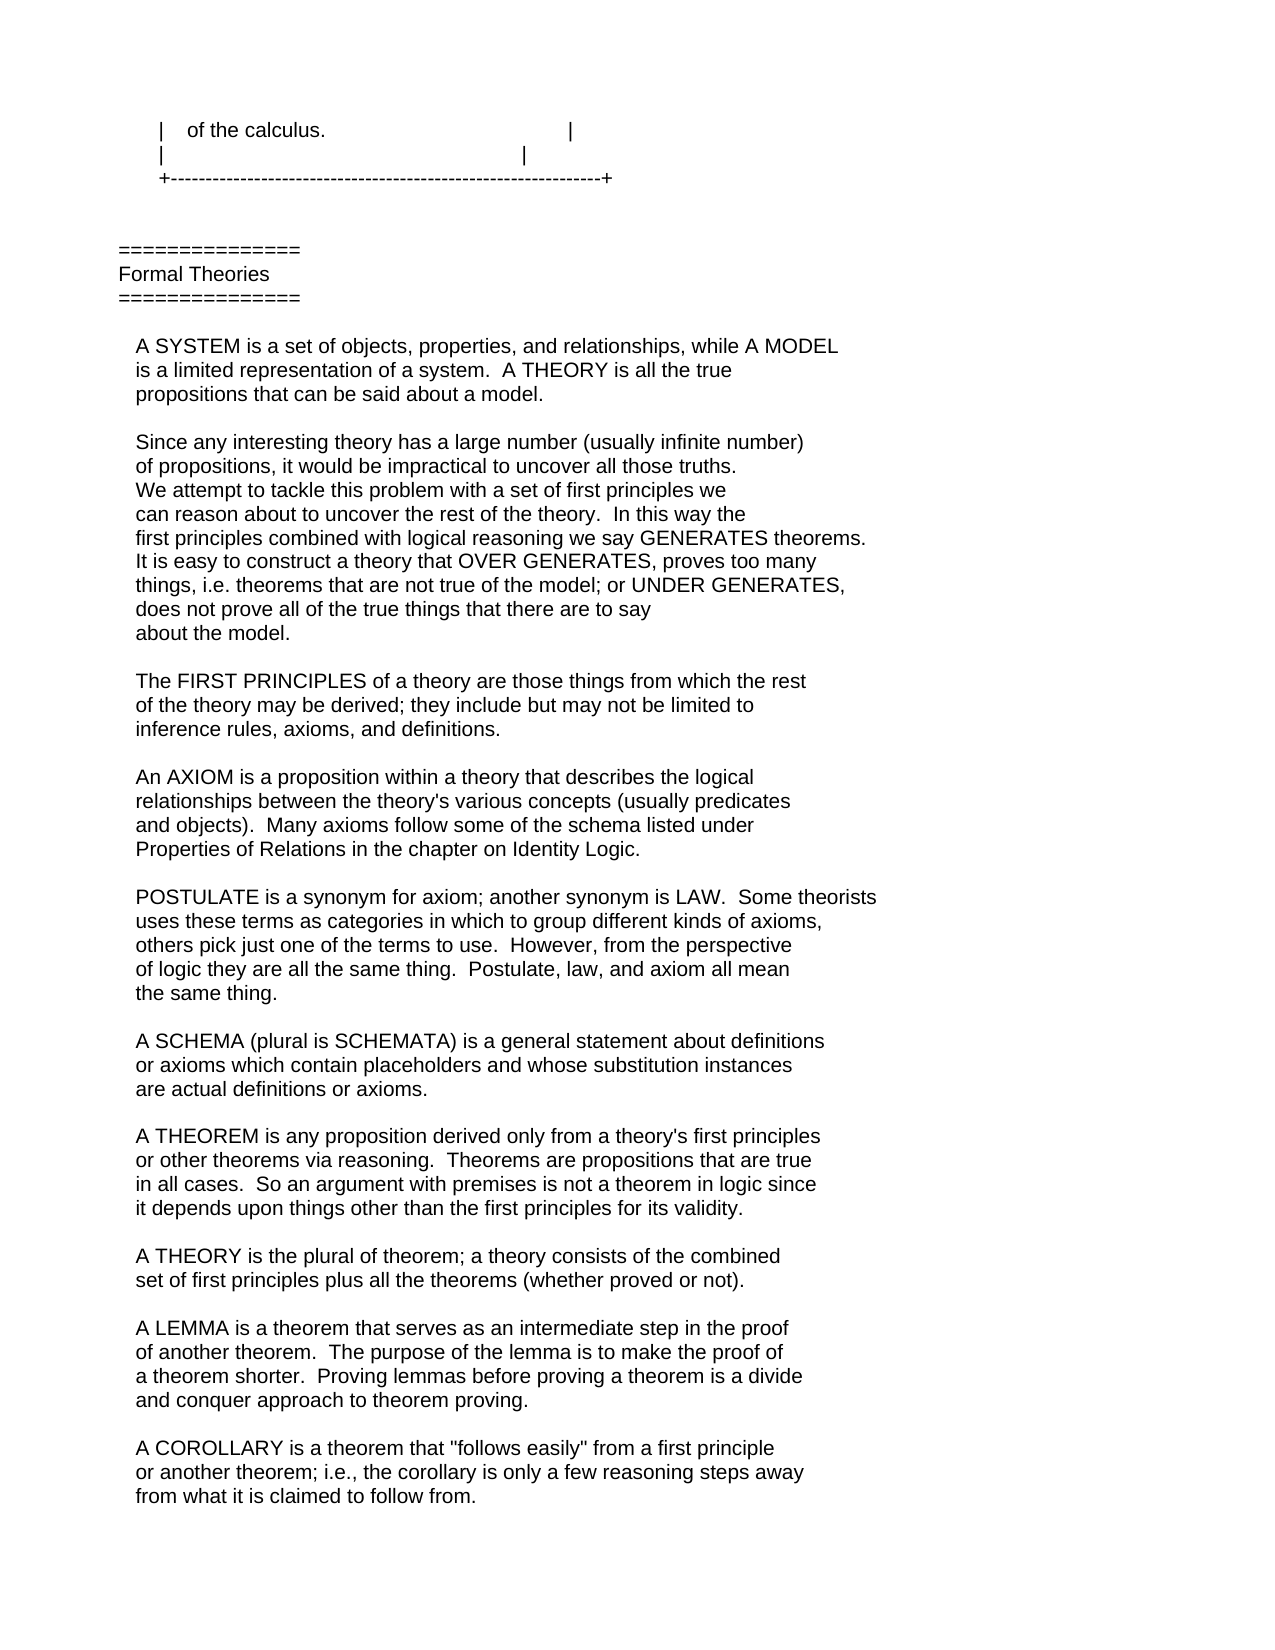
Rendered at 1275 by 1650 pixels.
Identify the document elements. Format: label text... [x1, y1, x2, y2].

text others pick just one of the terms to use. However, from the perspective [118, 933, 1157, 957]
text a theorem shorter. Proving lemmas before proving a theorem is a divide [118, 1364, 1157, 1388]
text inference rules, axioms, and definitions. [118, 717, 1157, 741]
text does not prove all of the true things that there are to say [118, 597, 1157, 621]
text propositions that can be said about a model. [118, 382, 1157, 406]
text of propositions, it would be impractical to uncover all those truths. [118, 453, 1157, 477]
text =============== [118, 238, 1157, 262]
text POSTULATE is a synonym for axiom; another synonym is LAW. Some theorists [118, 885, 1157, 909]
text A THEOREM is any proposition derived only from a theory's first principles [118, 1124, 1157, 1148]
text about the model. [118, 621, 1157, 645]
text of the theory may be derived; they include but may not be limited to [118, 693, 1157, 717]
text | | [118, 142, 1157, 166]
text A SYSTEM is a set of objects, properties, and relationships, while A MODEL [118, 334, 1157, 358]
text uses these terms as categories in which to group different kinds of axioms, [118, 909, 1157, 933]
text A COROLLARY is a theorem that "follows easily" from a first principle [118, 1436, 1157, 1460]
text The FIRST PRINCIPLES of a theory are those things from which the rest [118, 669, 1157, 693]
text A THEORY is the plural of theorem; a theory consists of the combined [118, 1244, 1157, 1268]
text and objects). Many axioms follow some of the schema listed under [118, 813, 1157, 837]
text +--------------------------------------------------------------+ [118, 166, 1157, 190]
text first principles combined with logical reasoning we say GENERATES theorems. [118, 525, 1157, 549]
text | of the calculus. | [118, 118, 1157, 142]
text Properties of Relations in the chapter on Identity Logic. [118, 837, 1157, 861]
text An AXIOM is a proposition within a theory that describes the logical [118, 765, 1157, 789]
text can reason about to uncover the rest of the theory. In this way the [118, 501, 1157, 525]
text A SCHEMA (plural is SCHEMATA) is a general statement about definitions [118, 1028, 1157, 1052]
text from what it is claimed to follow from. [118, 1484, 1157, 1508]
text We attempt to tackle this problem with a set of first principles we [118, 477, 1157, 501]
text and conquer approach to theorem proving. [118, 1388, 1157, 1412]
text are actual definitions or axioms. [118, 1076, 1157, 1100]
text A LEMMA is a theorem that serves as an intermediate step in the proof [118, 1316, 1157, 1340]
text of another theorem. The purpose of the lemma is to make the proof of [118, 1340, 1157, 1364]
text things, i.e. theorems that are not true of the model; or UNDER GENERATES, [118, 573, 1157, 597]
text it depends upon things other than the first principles for its validity. [118, 1196, 1157, 1220]
text or other theorems via reasoning. Theorems are propositions that are true [118, 1148, 1157, 1172]
text Formal Theories [118, 262, 1157, 286]
text of logic they are all the same thing. Postulate, law, and axiom all mean [118, 957, 1157, 981]
text or axioms which contain placeholders and whose substitution instances [118, 1052, 1157, 1076]
text the same thing. [118, 981, 1157, 1004]
text set of first principles plus all the theorems (whether proved or not). [118, 1268, 1157, 1292]
text is a limited representation of a system. A THEORY is all the true [118, 358, 1157, 382]
text It is easy to construct a theory that OVER GENERATES, proves too many [118, 549, 1157, 573]
text or another theorem; i.e., the corollary is only a few reasoning steps away [118, 1460, 1157, 1484]
text in all cases. So an argument with premises is not a theorem in logic since [118, 1172, 1157, 1196]
text relationships between the theory's various concepts (usually predicates [118, 789, 1157, 813]
text =============== [118, 286, 1157, 310]
text Since any interesting theory has a large number (usually infinite number) [118, 429, 1157, 453]
